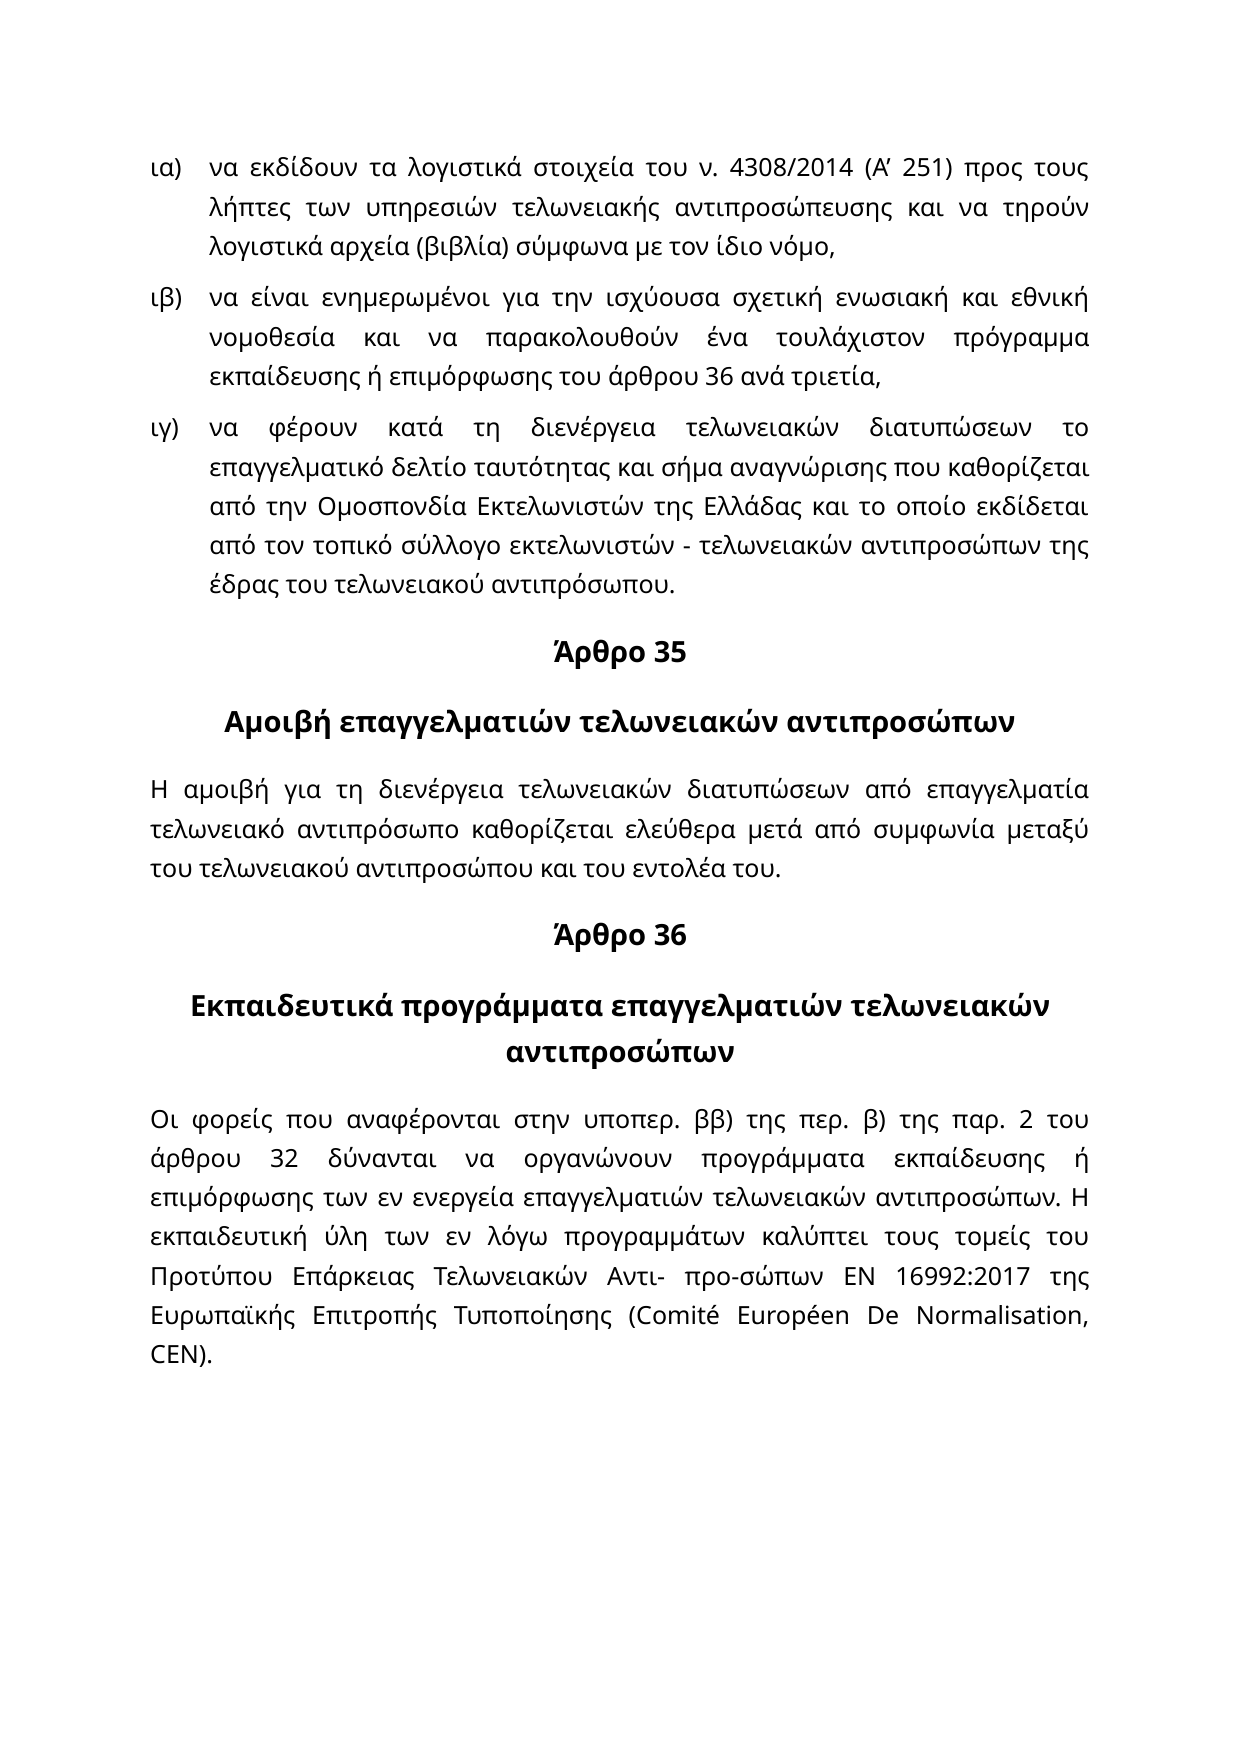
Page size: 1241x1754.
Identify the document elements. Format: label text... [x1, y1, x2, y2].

subtitle Εκπαιδευτικά προγράμματα επαγγελματιών τελωνειακών αντιπροσώπων [150, 985, 1090, 1071]
subtitle Αμοιβή επαγγελματιών τελωνειακών αντιπροσώπων [150, 701, 1090, 741]
subtitle Άρθρο 35 [150, 631, 1090, 671]
subtitle Άρθρο 36 [150, 914, 1090, 954]
text Οι φορείς που αναφέρονται στην υποπερ. ββ) της περ. β) της παρ. 2 του άρθρου 32 δύνανται να οργανώνουν προγράμματα εκπαίδευσης ή επιμόρφωσης των εν ενεργεία επαγγελματιών τελωνειακών αντιπροσώπων. Η εκπαιδευτική ύλη των εν λόγω προγραμμάτων καλύπτει τους τομείς του Προτύπου Επάρκειας Τελωνειακών Αντι- προ-σώπων ΕΝ 16992:2017 της Ευρωπαϊκής Επιτροπής Τυποποίησης (Comité Européen De Normalisation, CEN). [150, 1101, 1090, 1371]
list ια) να εκδίδουν τα λογιστικά στοιχεία του ν. 4308/2014 (Α’ 251) προς τους λήπτες των υπηρεσιών τελωνειακής αντιπροσώπευσης και να τηρούν λογιστικά αρχεία (βιβλία) σύμφωνα με τον ίδιο νόμο, [150, 150, 1090, 262]
text Η αμοιβή για τη διενέργεια τελωνειακών διατυπώσεων από επαγγελματία τελωνειακό αντιπρόσωπο καθορίζεται ελεύθερα μετά από συμφωνία μεταξύ του τελωνειακού αντιπροσώπου και του εντολέα του. [150, 772, 1090, 884]
list ιβ) να είναι ενημερωμένοι για την ισχύουσα σχετική ενωσιακή και εθνική νομοθεσία και να παρακολουθούν ένα τουλάχιστον πρόγραμμα εκπαίδευσης ή επιμόρφωσης του άρθρου 36 ανά τριετία, [150, 280, 1090, 392]
list ιγ) να φέρουν κατά τη διενέργεια τελωνειακών διατυπώσεων το επαγγελματικό δελτίο ταυτότητας και σήμα αναγνώρισης που καθορίζεται από την Ομοσπονδία Εκτελωνιστών της Ελλάδας και το οποίο εκδίδεται από τον τοπικό σύλλογο εκτελωνιστών - τελωνειακών αντιπροσώπων της έδρας του τελωνειακού αντιπρόσωπου. [150, 410, 1090, 601]
